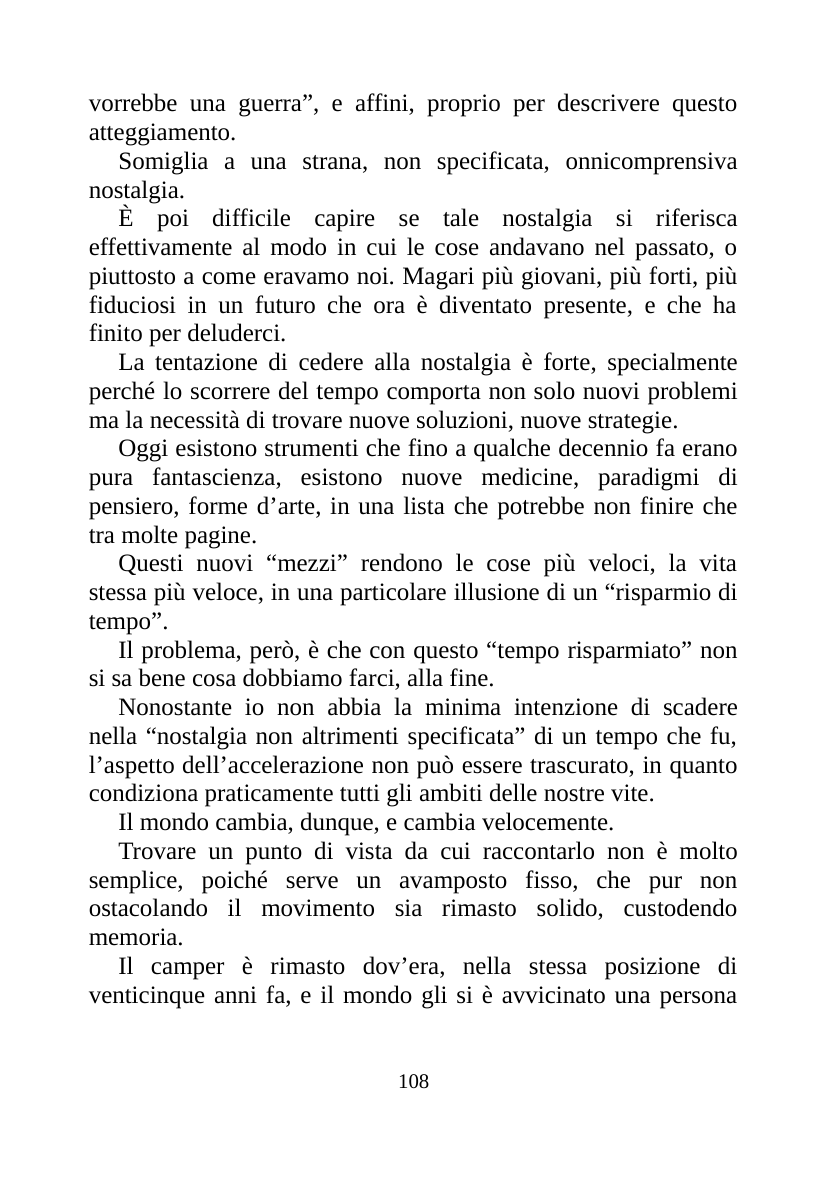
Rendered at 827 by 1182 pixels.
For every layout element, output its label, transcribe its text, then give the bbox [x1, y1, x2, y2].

text Somiglia a una strana, non specificata, onnicomprensiva nostalgia. [88, 146, 738, 203]
text vorrebbe una guerra”, e affini, proprio per descrivere questo atteggiamento. [88, 88, 738, 146]
text È poi difficile capire se tale nostalgia si riferisca effettivamente al modo in cui le cose andavano nel passato, o piuttosto a come eravamo noi. Magari più giovani, più forti, più fiduciosi in un futuro che ora è diventato presente, e che ha finito per deluderci. [88, 203, 738, 347]
text La tentazione di cedere alla nostalgia è forte, specialmente perché lo scorrere del tempo comporta non solo nuovi problemi ma la necessità di trovare nuove soluzioni, nuove strategie. [88, 347, 738, 433]
text Il camper è rimasto dov’era, nella stessa posizione di venticinque anni fa, e il mondo gli si è avvicinato una persona [88, 951, 738, 1008]
text Il mondo cambia, dunque, e cambia velocemente. [88, 807, 738, 836]
text Nonostante io non abbia la minima intenzione di scadere nella “nostalgia non altrimenti specificata” di un tempo che fu, l’aspetto dell’accelerazione non può essere trascurato, in quanto condiziona praticamente tutti gli ambiti delle nostre vite. [88, 692, 738, 807]
text Il problema, però, è che con questo “tempo risparmiato” non si sa bene cosa dobbiamo farci, alla fine. [88, 635, 738, 692]
text Trovare un punto di vista da cui raccontarlo non è molto semplice, poiché serve un avamposto fisso, che pur non ostacolando il movimento sia rimasto solido, custodendo memoria. [88, 836, 738, 951]
text Oggi esistono strumenti che fino a qualche decennio fa erano pura fantascienza, esistono nuove medicine, paradigmi di pensiero, forme d’arte, in una lista che potrebbe non finire che tra molte pagine. [88, 433, 738, 548]
text Questi nuovi “mezzi” rendono le cose più veloci, la vita stessa più veloce, in una particolare illusione di un “risparmio di tempo”. [88, 548, 738, 635]
